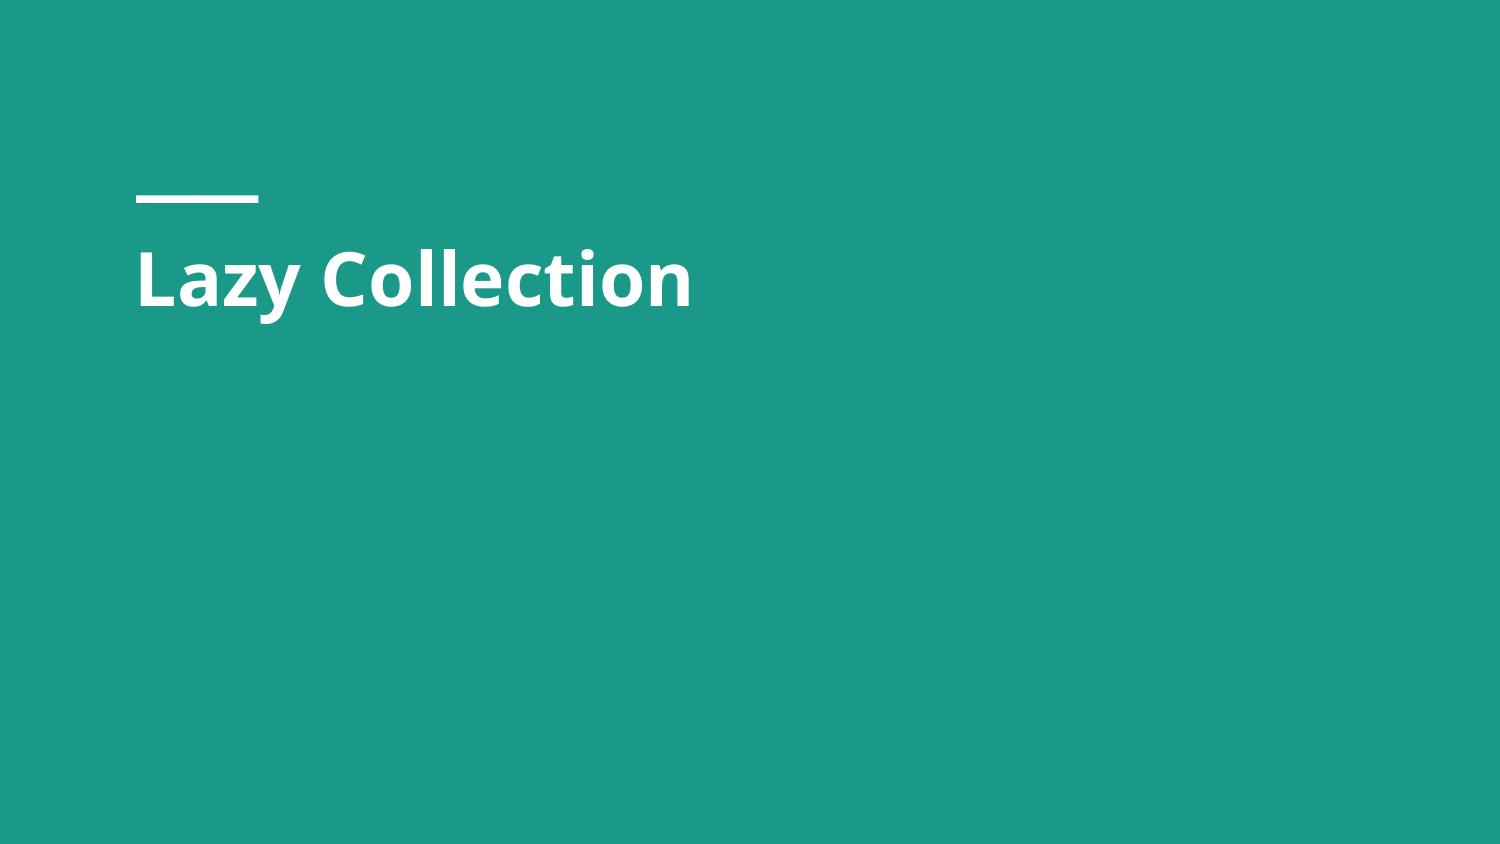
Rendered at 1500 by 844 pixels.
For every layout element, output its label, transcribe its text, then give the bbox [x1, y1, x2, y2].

title Lazy Collection [119, 216, 1381, 466]
